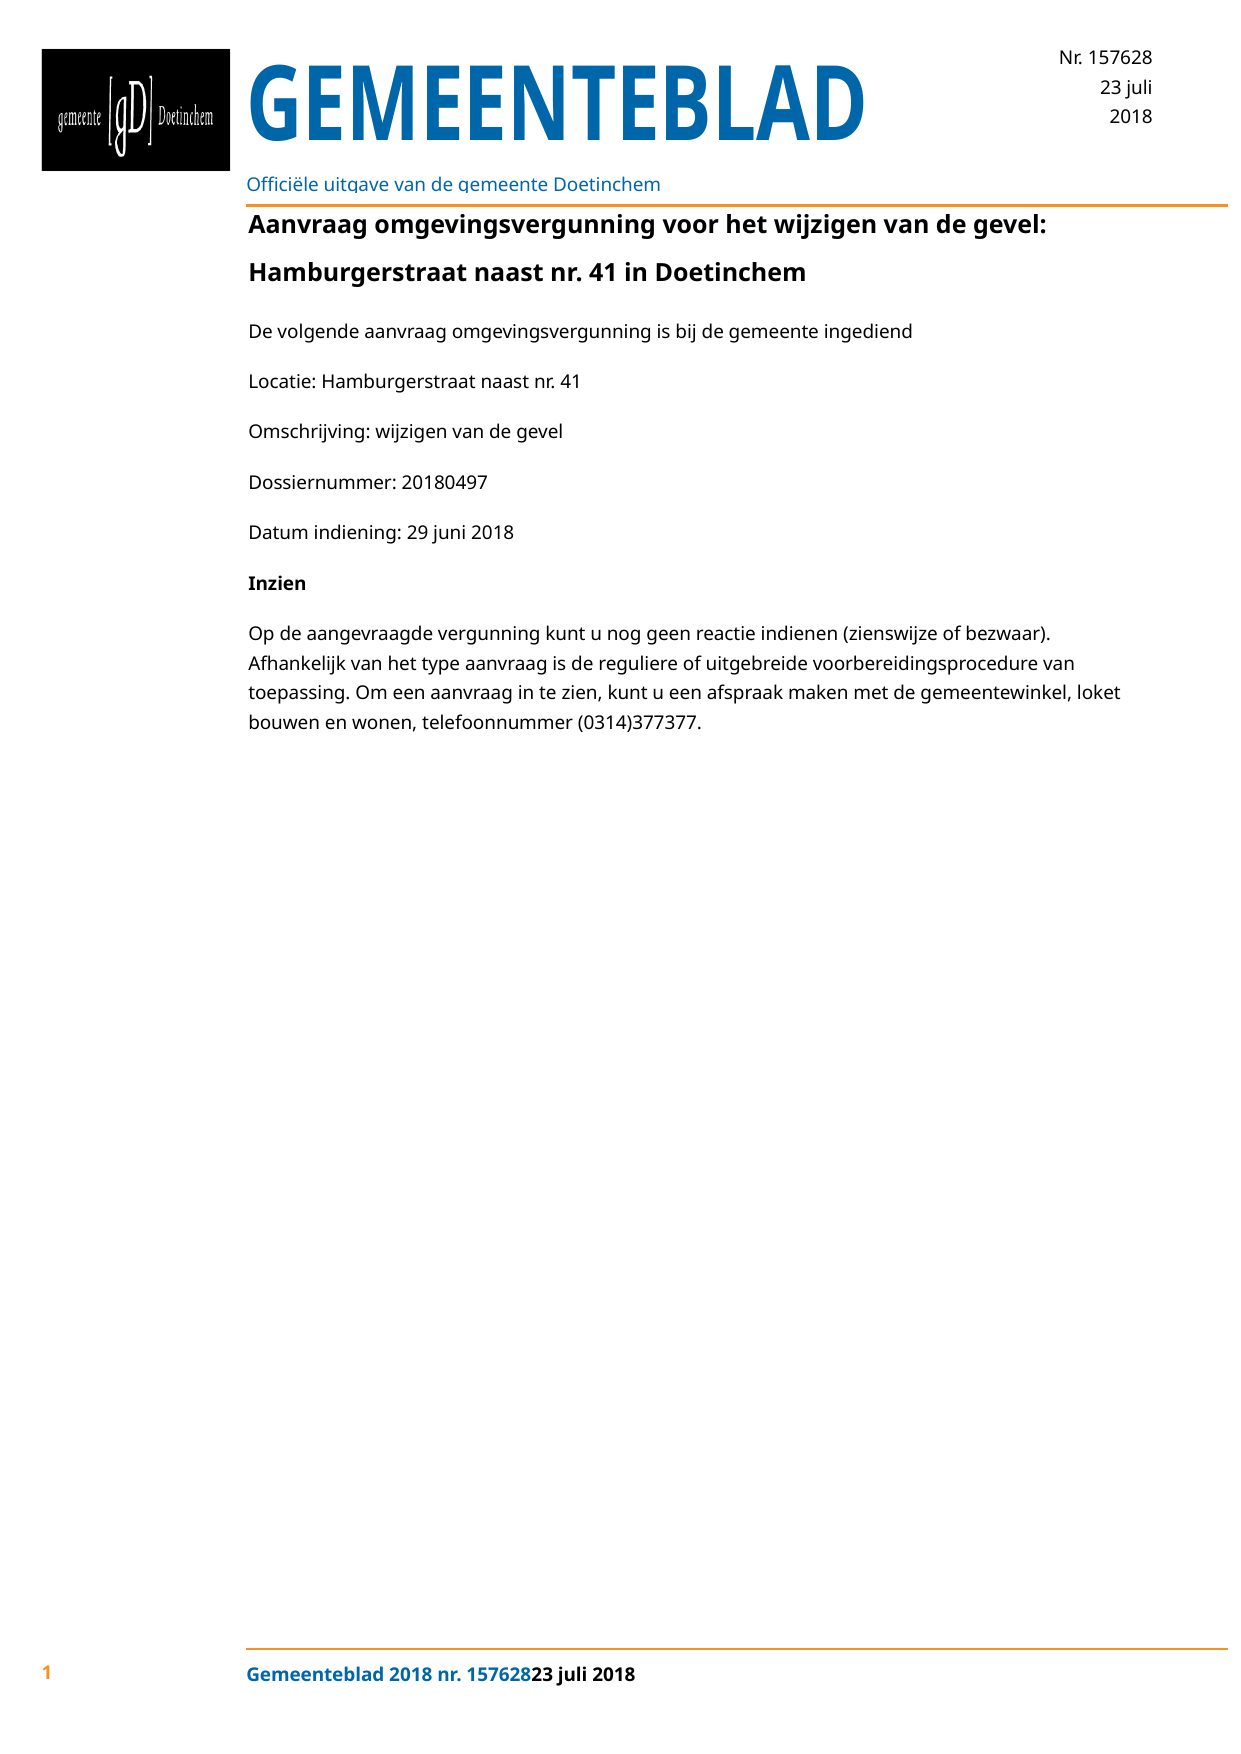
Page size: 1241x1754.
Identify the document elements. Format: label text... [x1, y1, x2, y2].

text De volgende aanvraag omgevingsvergunning is bij de gemeente ingediend [248, 318, 1152, 344]
text Aanvraag omgevingsvergunning voor het wijzigen van de gevel: Hamburgerstraat naast nr. 41 in Doetinchem [248, 207, 1152, 288]
text Datum indiening: 29 juni 2018 [248, 519, 1152, 545]
picture [41, 47, 231, 172]
text Inzien [248, 570, 1152, 596]
text Locatie: Hamburgerstraat naast nr. 41 [248, 368, 1152, 394]
text Dossiernummer: 20180497 [248, 469, 1152, 495]
text Omschrijving: wijzigen van de gevel [248, 419, 1152, 444]
text Op de aangevraagde vergunning kunt u nog geen reactie indienen (zienswijze of bezwaar). Afhankelijk van het type aanvraag is de reguliere of uitgebreide voorbereidingsprocedure van toepassing. Om een aanvraag in te zien, kunt u een afspraak maken met de gemeentewinkel, loket bouwen en wonen, telefoonnummer (0314)377377. [248, 620, 1152, 735]
